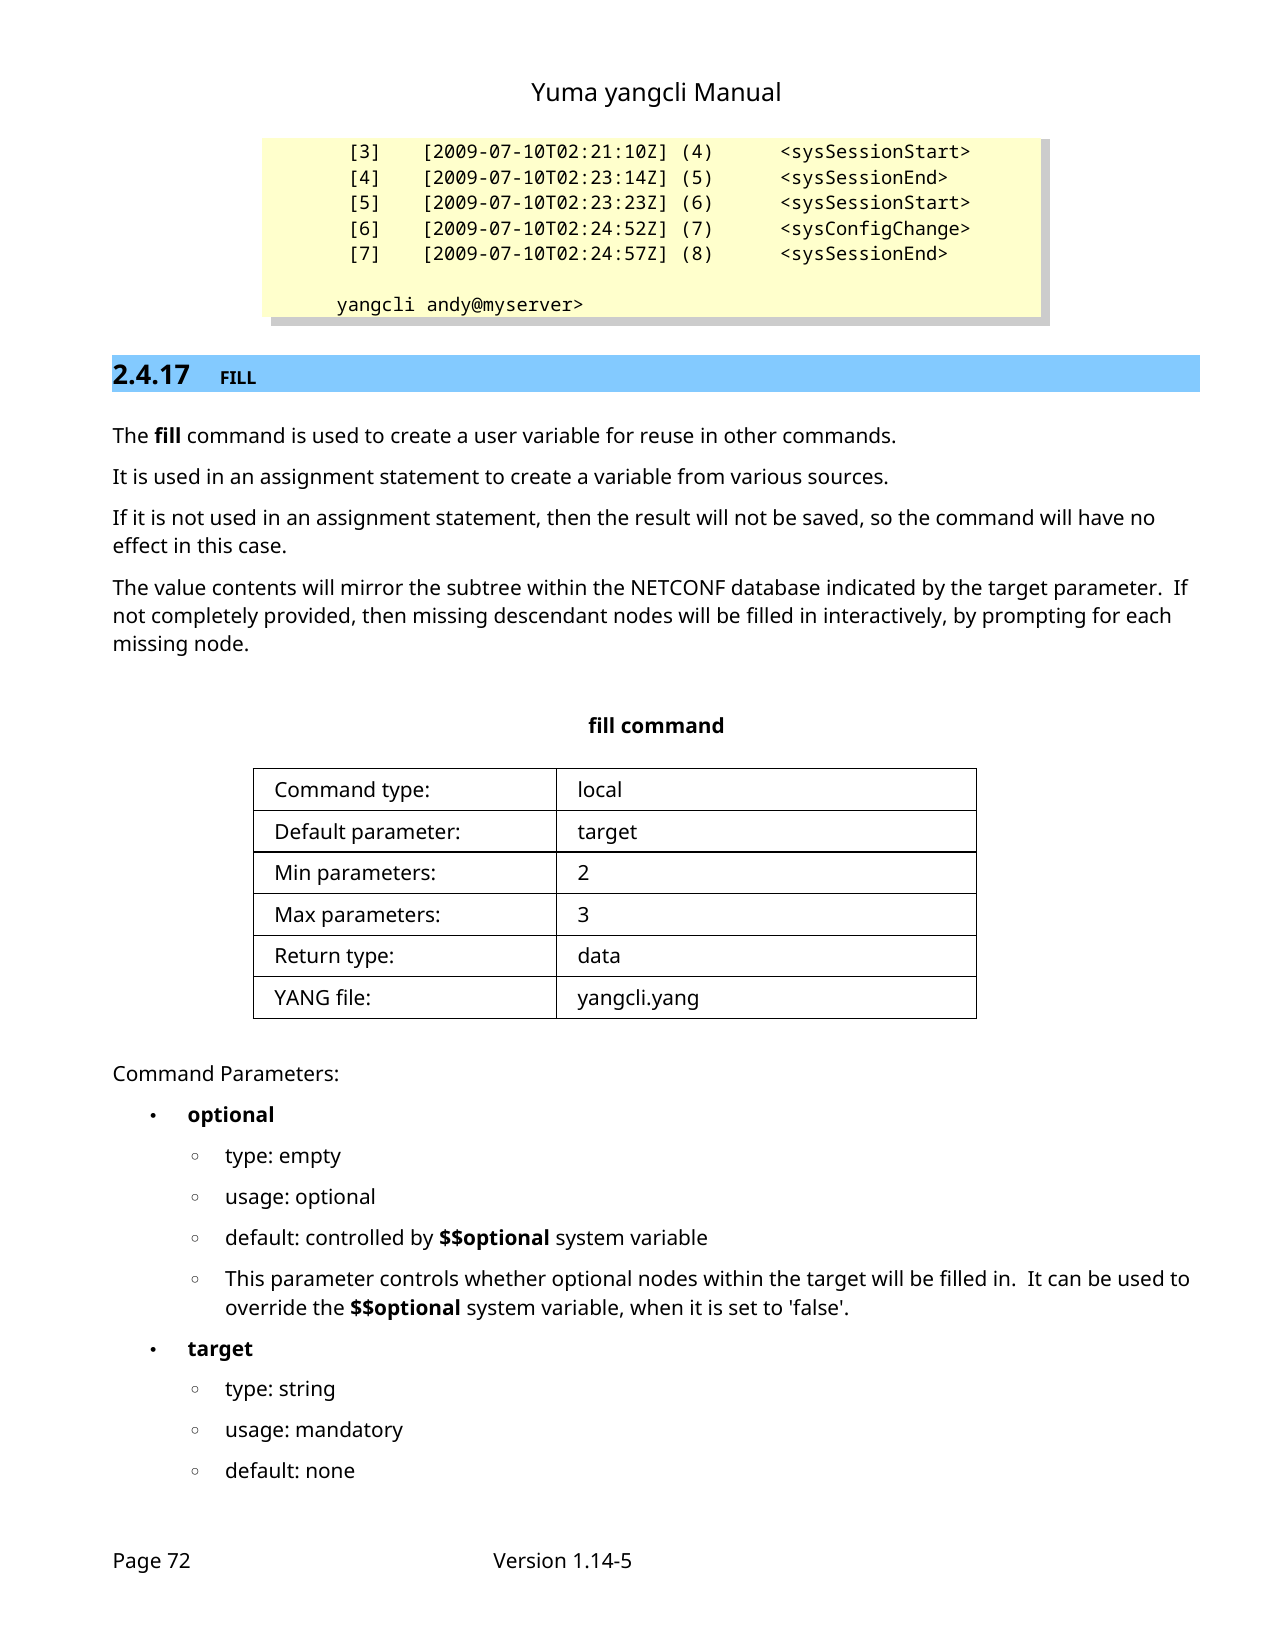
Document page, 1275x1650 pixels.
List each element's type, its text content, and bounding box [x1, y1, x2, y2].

list usage: mandatory [187, 1416, 1200, 1444]
text It is used in an assignment statement to create a variable from various sources. [112, 462, 1200, 491]
table_cell Min parameters: [254, 853, 556, 893]
table_cell Default parameter: [254, 811, 556, 851]
text The value contents will mirror the subtree within the NETCONF database indicated by the target parameter. If not completely provided, then missing descendant nodes will be filled in interactively, by prompting for each missing node. [112, 573, 1200, 658]
text [4] [2009-07-10T02:23:14Z] (5) <sysSessionEnd> [262, 164, 1041, 189]
table_header local [557, 769, 976, 810]
table_cell Max parameters: [254, 894, 556, 934]
text [6] [2009-07-10T02:24:52Z] (7) <sysConfigChange> [262, 215, 1041, 241]
subtitle fill [112, 355, 1200, 392]
table_cell Return type: [254, 936, 556, 976]
table_cell 2 [557, 853, 976, 893]
list optional [150, 1101, 1200, 1129]
text [7] [2009-07-10T02:24:57Z] (8) <sysSessionEnd> [262, 241, 1041, 266]
text yangcli andy@myserver> [262, 292, 1041, 317]
list default: none [187, 1456, 1200, 1485]
table_cell 3 [557, 894, 976, 934]
table_cell yangcli.yang [557, 977, 976, 1018]
text Command Parameters: [112, 1059, 1200, 1088]
table_header Command type: [254, 769, 556, 810]
list target [150, 1334, 1200, 1362]
text If it is not used in an assignment statement, then the result will not be saved, so the command will have no effect in this case. [112, 503, 1200, 560]
list default: controlled by $$optional system variable [187, 1223, 1200, 1252]
list type: empty [187, 1141, 1200, 1170]
text The fill command is used to create a user variable for reuse in other commands. [112, 421, 1200, 450]
list This parameter controls whether optional nodes within the target will be filled in. It can be used to override the $$optional system variable, when it is set to 'false'. [187, 1264, 1200, 1321]
table_cell YANG file: [254, 977, 556, 1018]
list type: string [187, 1374, 1200, 1403]
text [3] [2009-07-10T02:21:10Z] (4) <sysSessionStart> [262, 138, 1041, 164]
table_cell target [557, 811, 976, 851]
text [5] [2009-07-10T02:23:23Z] (6) <sysSessionStart> [262, 189, 1041, 215]
list usage: optional [187, 1182, 1200, 1211]
subtitle fill command [127, 711, 1185, 740]
table_cell data [557, 936, 976, 976]
